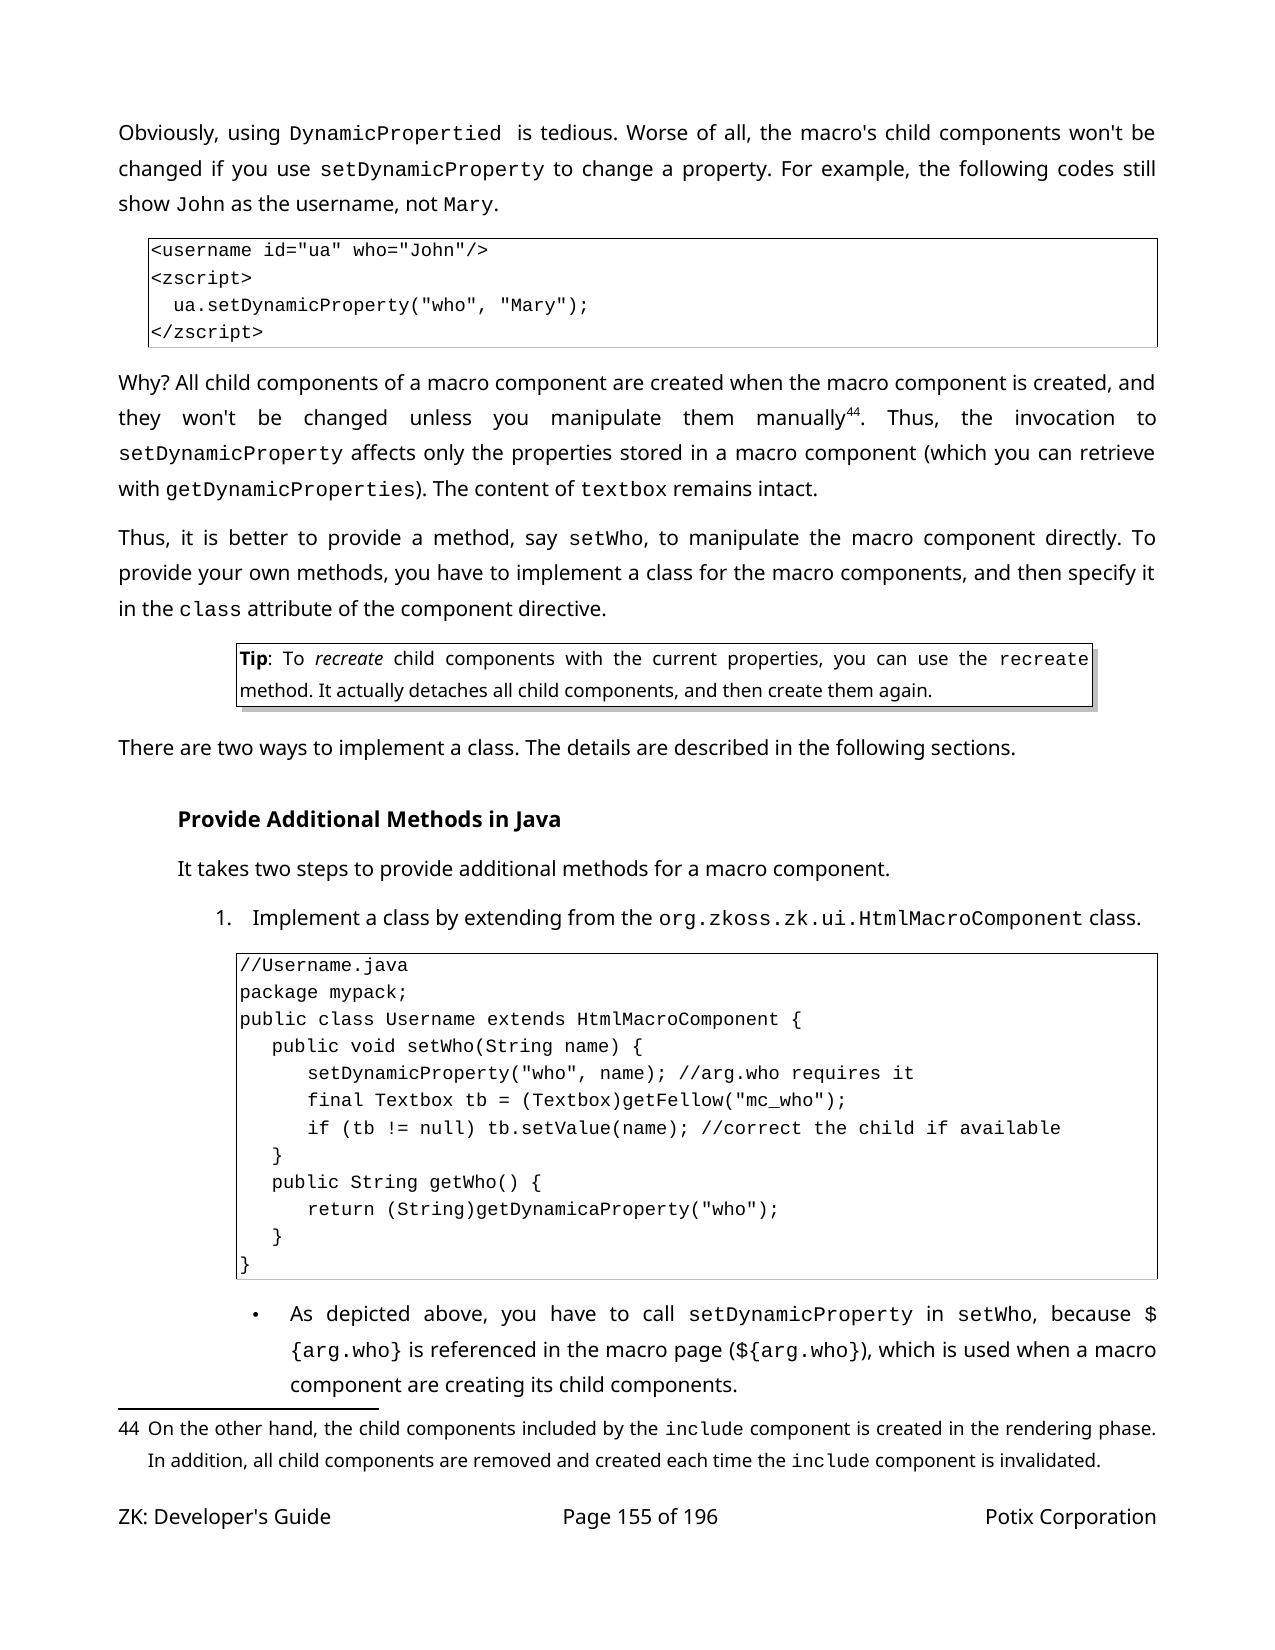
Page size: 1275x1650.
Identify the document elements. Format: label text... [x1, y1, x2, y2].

text //Username.java [237, 954, 1157, 977]
text On the other hand, the child components included by the include component is created in the rendering phase. In addition, all child components are removed and created each time the include component is invalidated. [118, 1415, 1157, 1473]
list As depicted above, you have to call setDynamicProperty in setWho, because ${arg.who} is referenced in the macro page (${arg.who}), which is used when a macro component are creating its child components. [252, 1299, 1157, 1399]
text public class Username extends HtmlMacroComponent { [237, 1007, 1157, 1031]
text </zscript> [149, 320, 1157, 347]
text <zscript> [149, 266, 1157, 290]
text public String getWho() { [237, 1170, 1157, 1194]
text } [237, 1251, 1157, 1279]
text <username id="ua" who="John"/> [149, 239, 1157, 263]
text final Textbox tb = (Textbox)getFellow("mc_who"); [237, 1088, 1157, 1113]
text return (String)getDynamicaProperty("who"); [237, 1197, 1157, 1221]
text ua.setDynamicProperty("who", "Mary"); [149, 293, 1157, 317]
text setDynamicProperty("who", name); //arg.who requires it [237, 1061, 1157, 1085]
text Why? All child components of a macro component are created when the macro component is created, and they won't be changed unless you manipulate them manually. Thus, the invocation to setDynamicProperty affects only the properties stored in a macro component (which you can retrieve with getDynamicProperties). The content of textbox remains intact. [118, 368, 1157, 502]
text package mypack; [237, 979, 1157, 1004]
subtitle Provide Additional Methods in Java [177, 804, 1157, 834]
text public void setWho(String name) { [237, 1034, 1157, 1058]
text It takes two steps to provide additional methods for a macro component. [177, 854, 1157, 883]
list Implement a class by extending from the org.zkoss.zk.ui.HtmlMacroComponent class. [215, 903, 1157, 932]
text Thus, it is better to provide a method, say setWho, to manipulate the macro component directly. To provide your own methods, you have to implement a class for the macro components, and then specify it in the class attribute of the component directive. [118, 523, 1157, 622]
text Obviously, using DynamicPropertied is tedious. Worse of all, the macro's child components won't be changed if you use setDynamicProperty to change a property. For example, the following codes still show John as the username, not Mary. [118, 118, 1157, 218]
text } [237, 1224, 1157, 1248]
text if (tb != null) tb.setValue(name); //correct the child if available [237, 1116, 1157, 1140]
text } [237, 1143, 1157, 1167]
text Tip: To recreate child components with the current properties, you can use the recreate method. It actually detaches all child components, and then create them again. [237, 644, 1092, 706]
text There are two ways to implement a class. The details are described in the following sections. [118, 733, 1157, 761]
